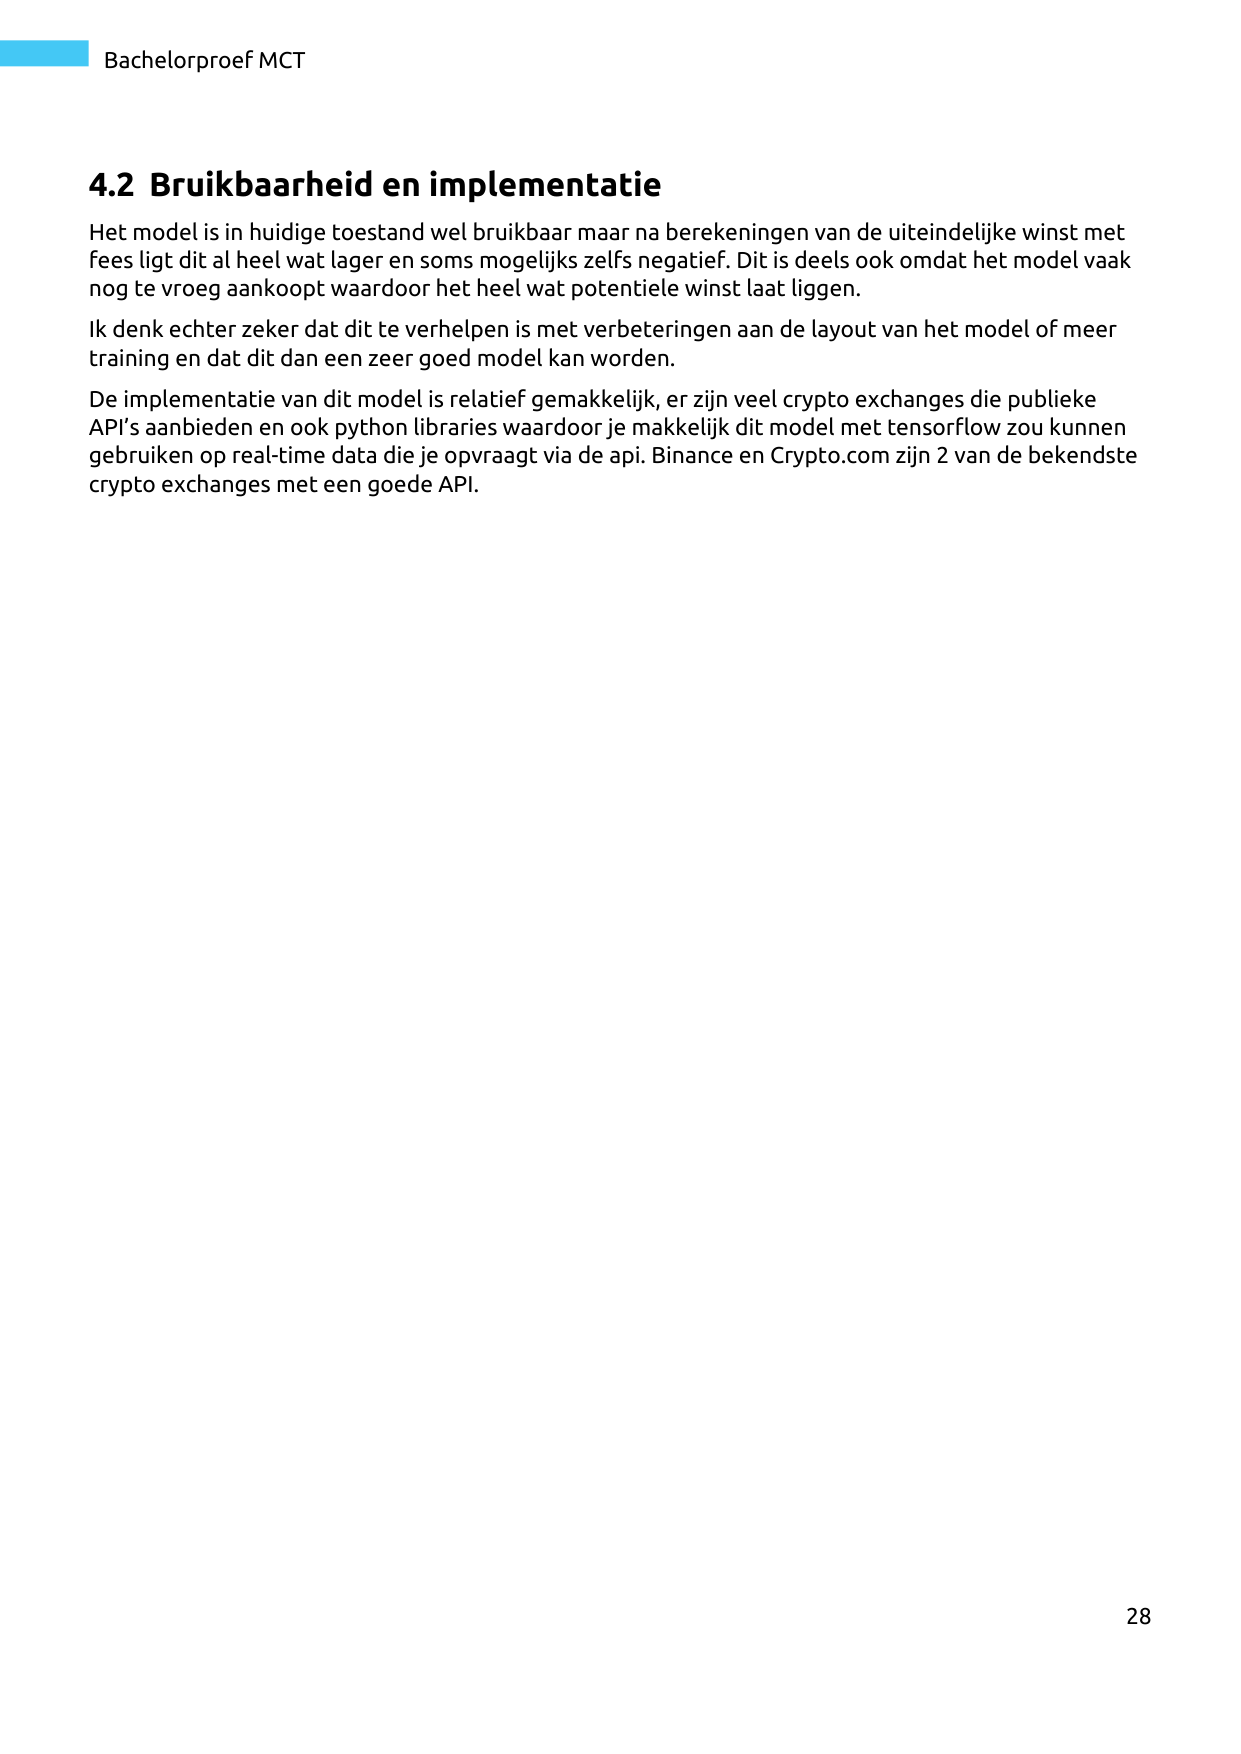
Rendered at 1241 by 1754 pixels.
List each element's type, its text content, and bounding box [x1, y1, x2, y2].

text De implementatie van dit model is relatief gemakkelijk, er zijn veel crypto exchanges die publieke API’s aanbieden en ook python libraries waardoor je makkelijk dit model met tensorflow zou kunnen gebruiken op real-time data die je opvraagt via de api. Binance en Crypto.com zijn 2 van de bekendste crypto exchanges met een goede API. [89, 385, 1152, 497]
subtitle Bruikbaarheid en implementatie [89, 164, 1152, 202]
text Het model is in huidige toestand wel bruikbaar maar na berekeningen van de uiteindelijke winst met fees ligt dit al heel wat lager en soms mogelijks zelfs negatief. Dit is deels ook omdat het model vaak nog te vroeg aankoopt waardoor het heel wat potentiele winst laat liggen. [89, 218, 1152, 301]
text Ik denk echter zeker dat dit te verhelpen is met verbeteringen aan de layout van het model of meer training en dat dit dan een zeer goed model kan worden. [89, 316, 1152, 371]
